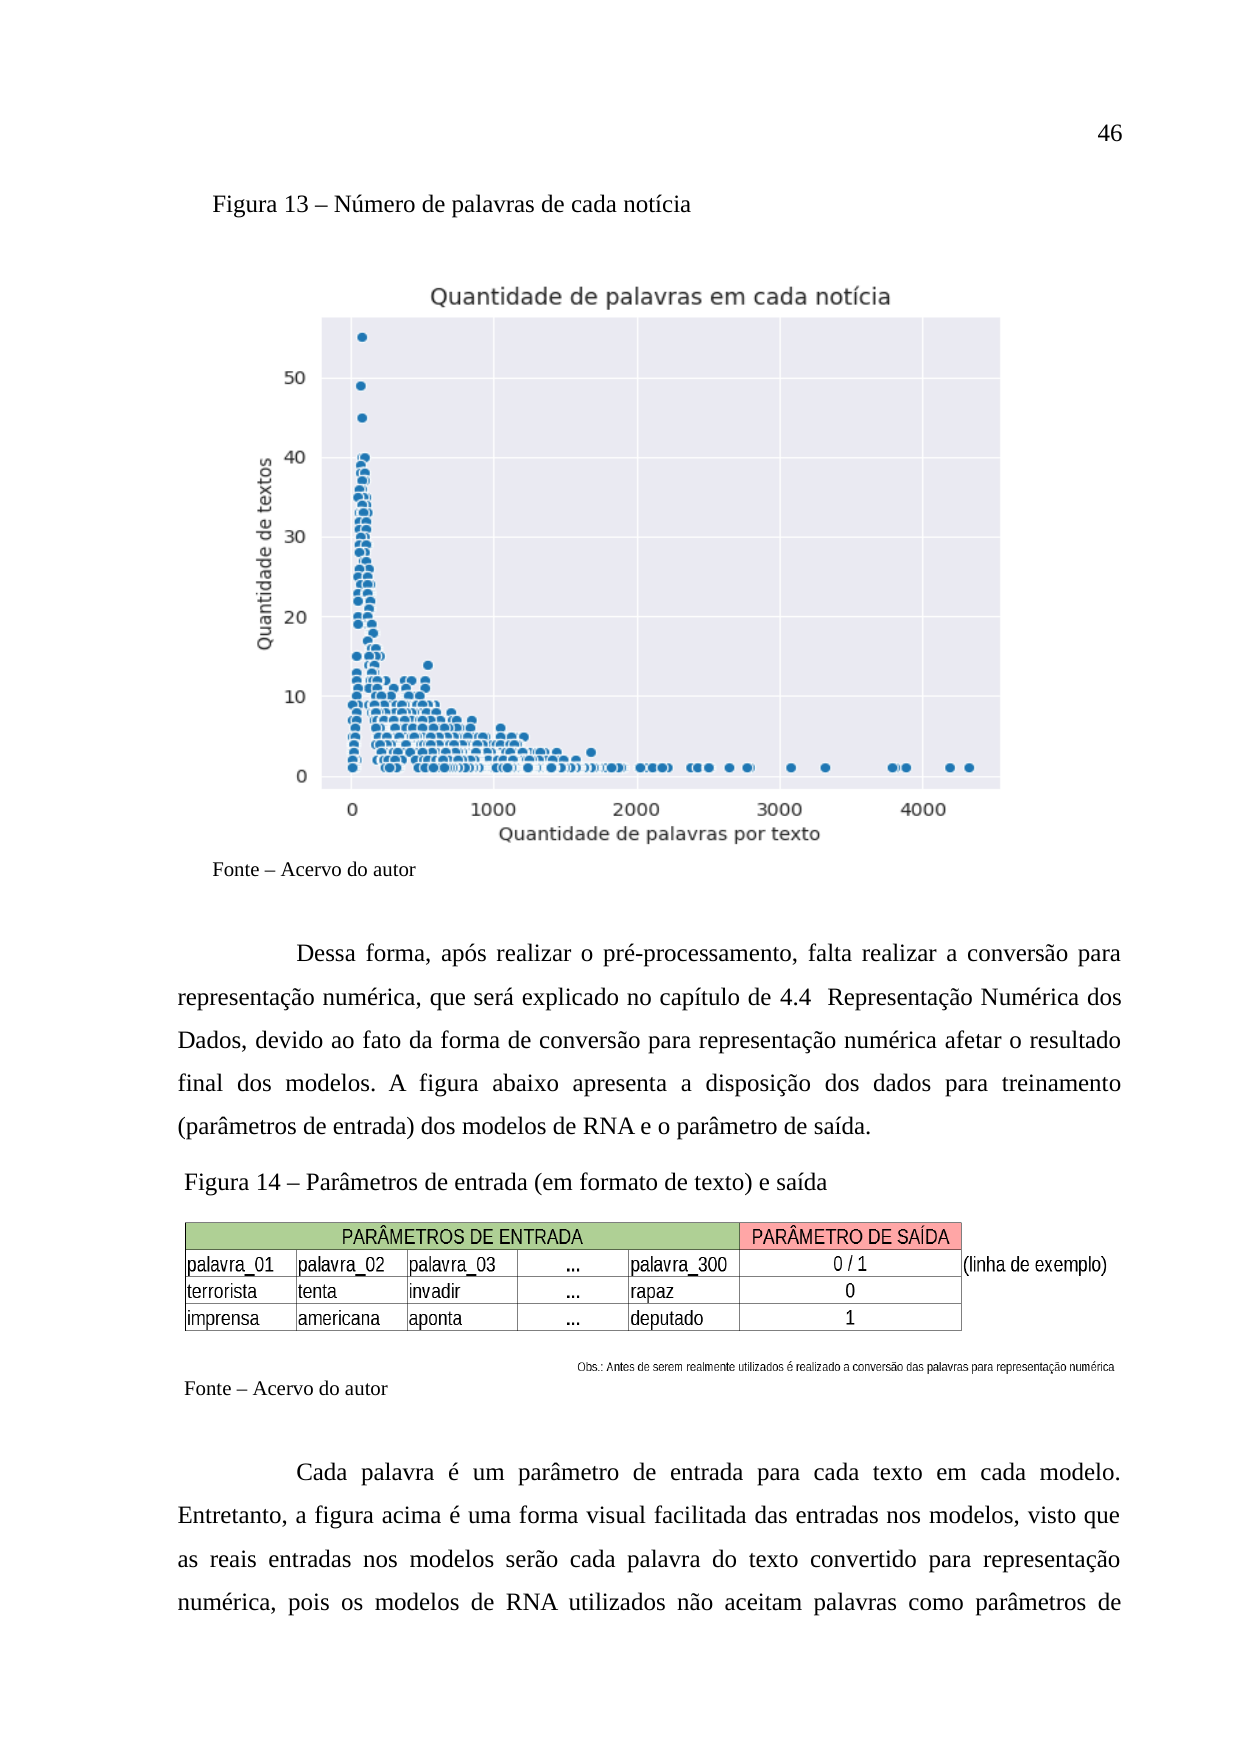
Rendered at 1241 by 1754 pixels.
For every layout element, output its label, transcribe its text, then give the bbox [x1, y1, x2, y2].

picture [212, 242, 1088, 857]
text Figura 14 – Parâmetros de entrada (em formato de texto) e saída [184, 1167, 1115, 1195]
text Cada palavra é um parâmetro de entrada para cada texto em cada modelo. Entretanto, a figura acima é uma forma visual facilitada das entradas nos modelos, visto que as reais entradas nos modelos serão cada palavra do texto convertido para representação numérica, pois os modelos de RNA utilizados não aceitam palavras como parâmetros de [177, 1457, 1122, 1616]
text Fonte – Acervo do autor [184, 1376, 1115, 1400]
text Fonte – Acervo do autor [212, 857, 1087, 881]
text Dessa forma, após realizar o pré-processamento, falta realizar a conversão para representação numérica, que será explicado no capítulo de 4.4 Representação Numérica dos Dados, devido ao fato da forma de conversão para representação numérica afetar o resultado final dos modelos. A figura abaixo apresenta a disposição dos dados para treinamento (parâmetros de entrada) dos modelos de RNA e o parâmetro de saída. [177, 938, 1122, 1140]
text Figura 13 – Número de palavras de cada notícia [212, 189, 1087, 218]
picture [183, 1220, 1116, 1376]
